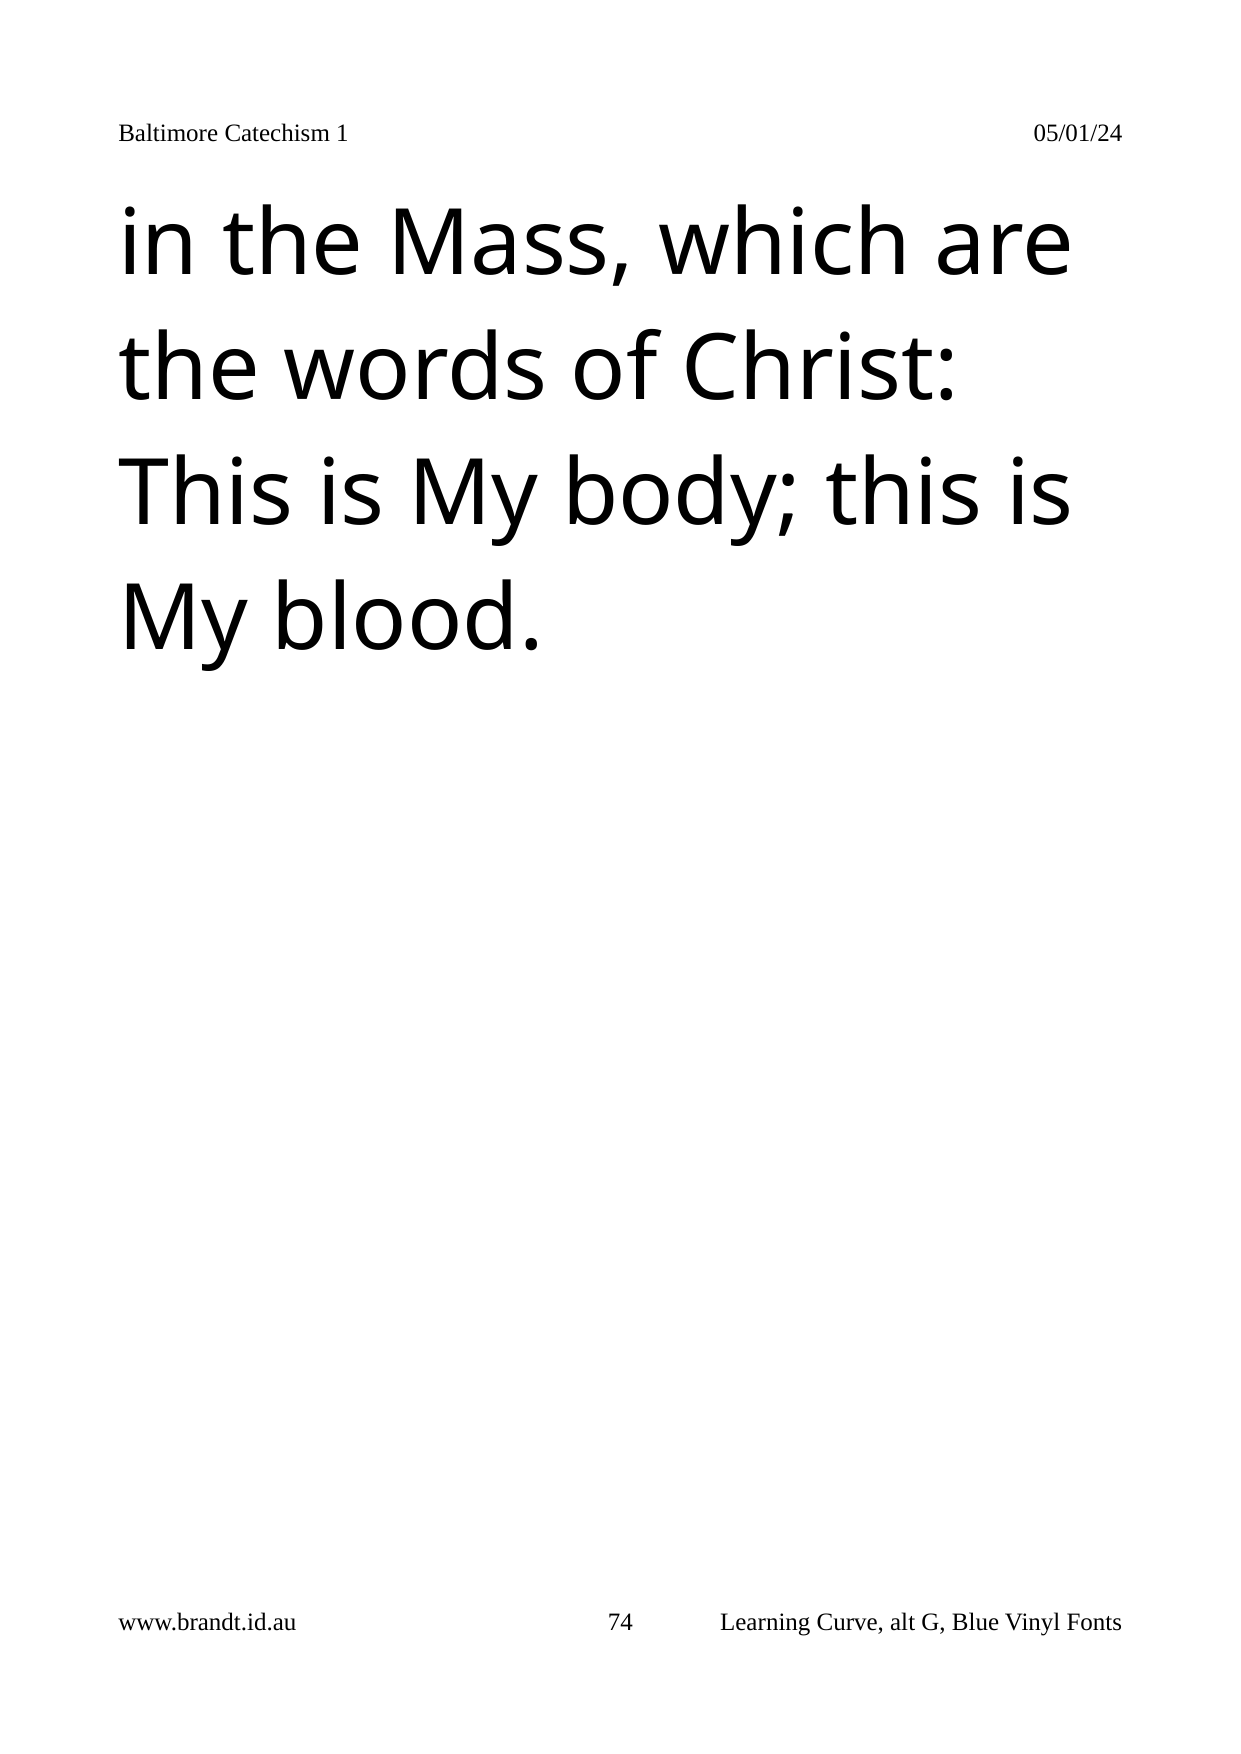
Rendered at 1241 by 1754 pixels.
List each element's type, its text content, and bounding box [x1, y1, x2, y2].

text in the Mass, which are the words of Christ: This is My body; this is My blood. [118, 176, 1122, 676]
